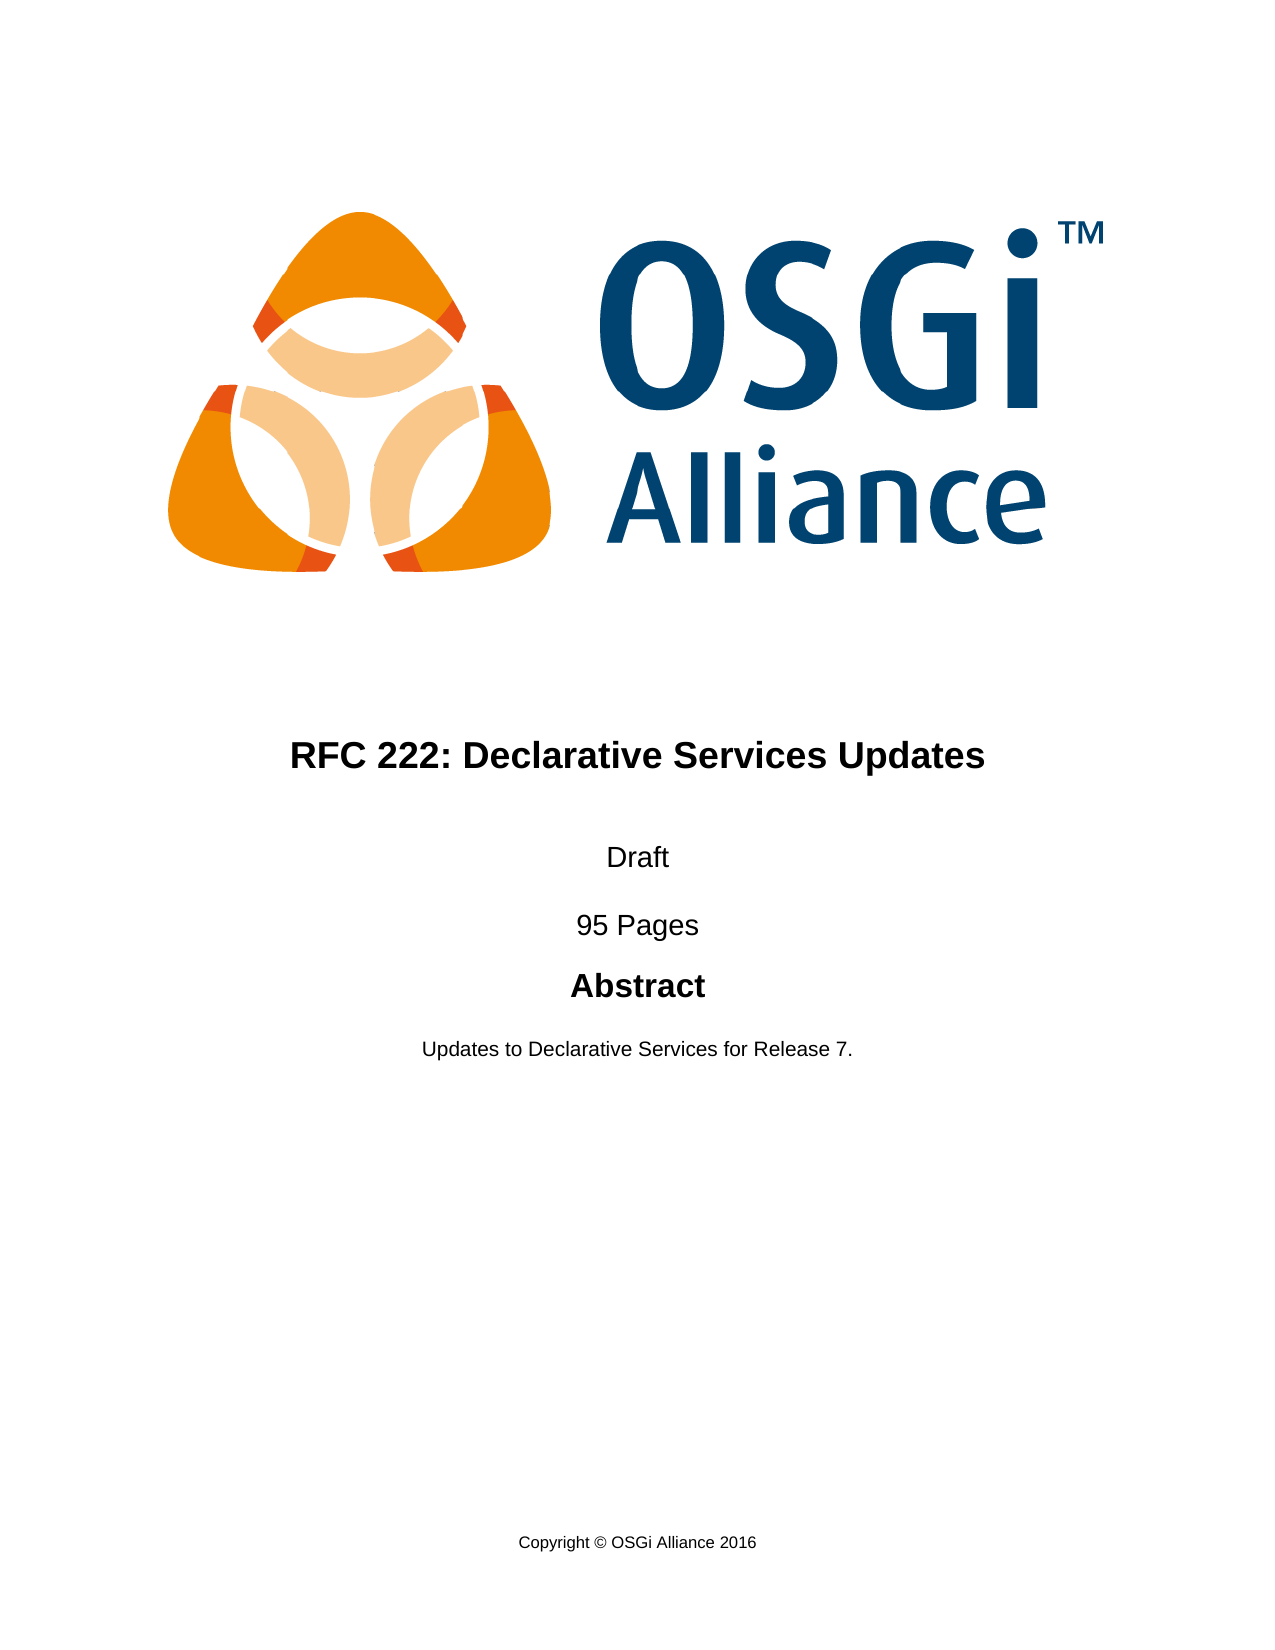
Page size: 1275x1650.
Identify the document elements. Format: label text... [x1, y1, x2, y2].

text Abstract [112, 966, 1162, 1004]
title Draft 95 Pages [112, 841, 1162, 941]
text Updates to Declarative Services for Release 7. [112, 1029, 1162, 1061]
picture [112, 158, 1163, 626]
title RFC 222: Declarative Services Updates [112, 733, 1162, 776]
